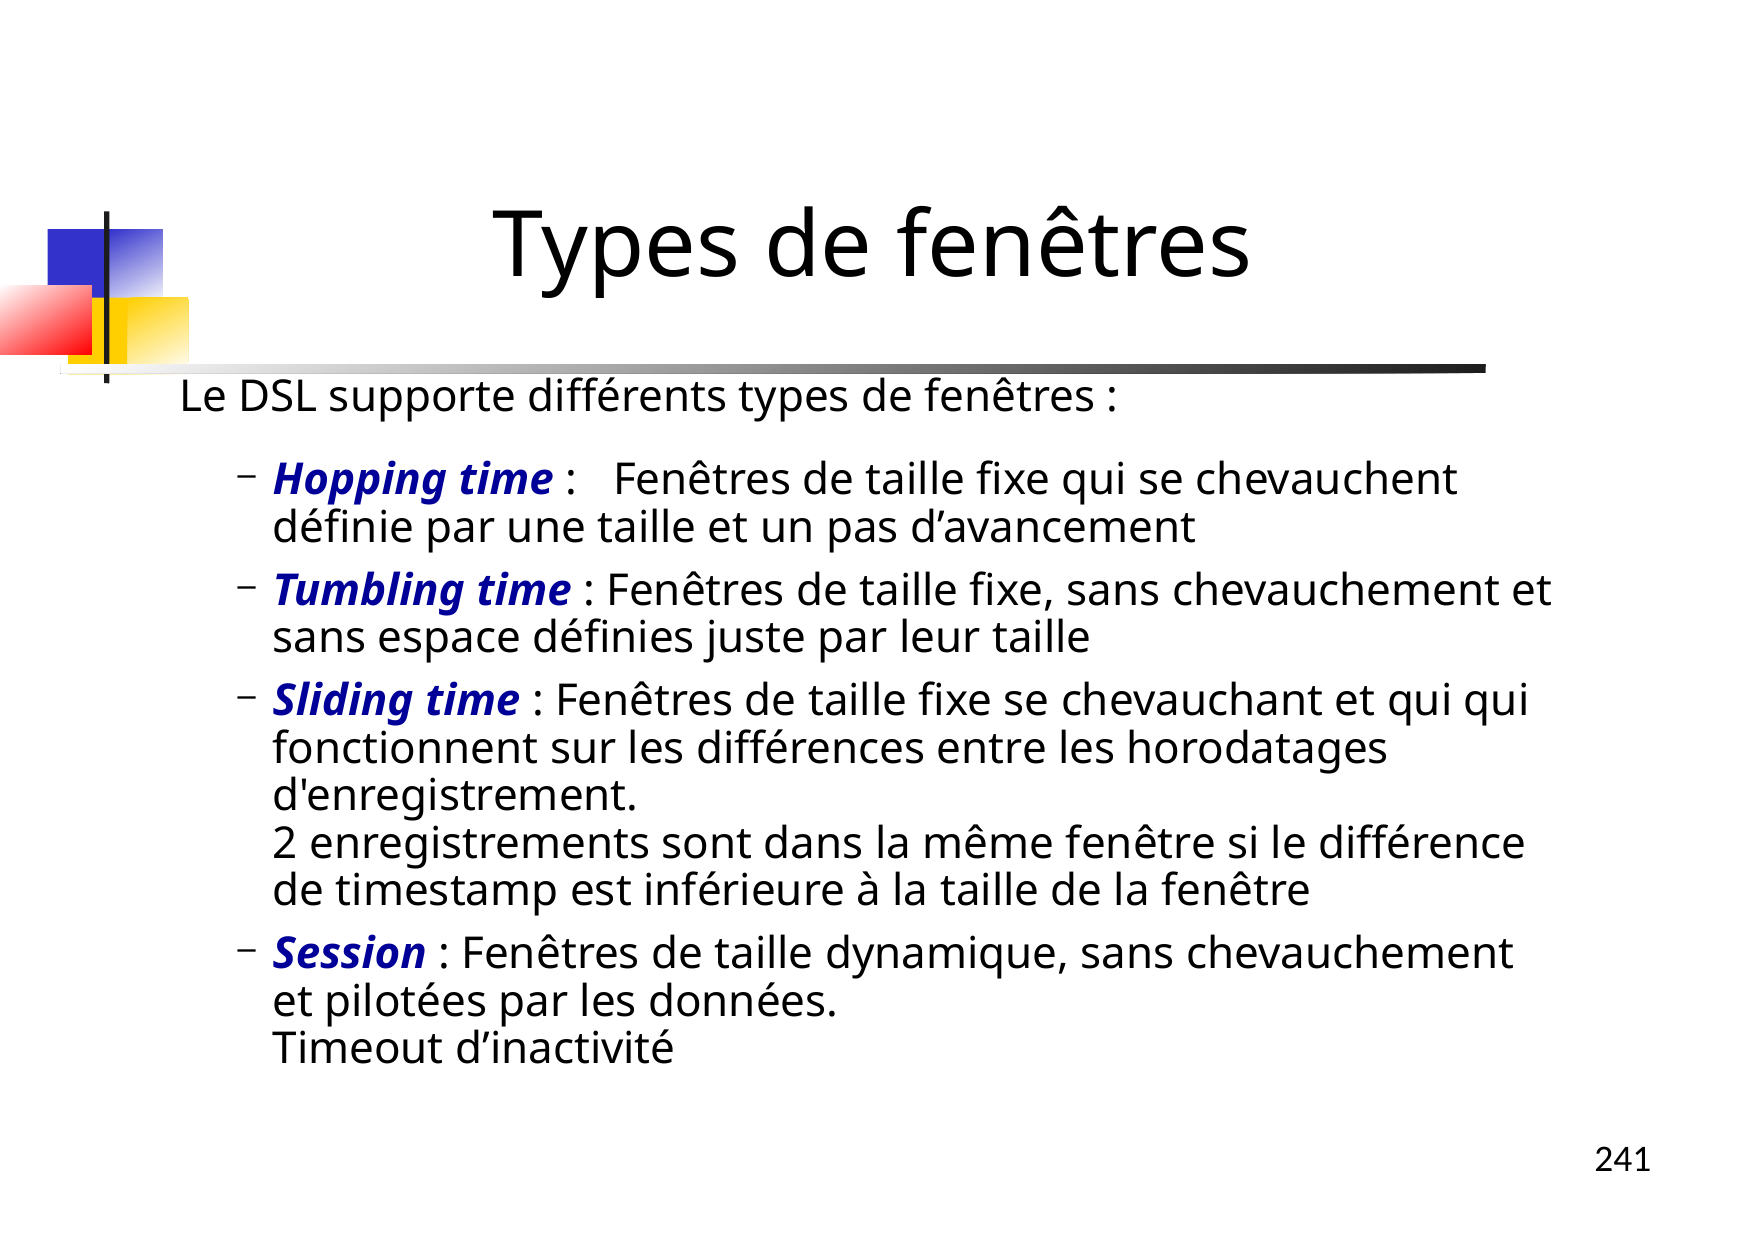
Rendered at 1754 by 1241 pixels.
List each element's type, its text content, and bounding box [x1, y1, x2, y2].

list Le DSL supporte différents types de fenêtres : Hopping time : Fenêtres de taille fixe qui se chevauchent définie par une taille et un pas d’avancement Tumbling time : Fenêtres de taille fixe, sans chevauchement et sans espace définies juste par leur taille Sliding time : Fenêtres de taille fixe se chevauchant et qui qui fonctionnent sur les différences entre les horodatages d'enregistrement. 2 enregistrements sont dans la même fenêtre si le différence de timestamp est inférieure à la taille de la fenêtre Session : Fenêtres de taille dynamique, sans chevauchement et pilotées par les données. Timeout d’inactivité [179, 371, 1567, 1091]
title Types de fenêtres [179, 139, 1567, 351]
